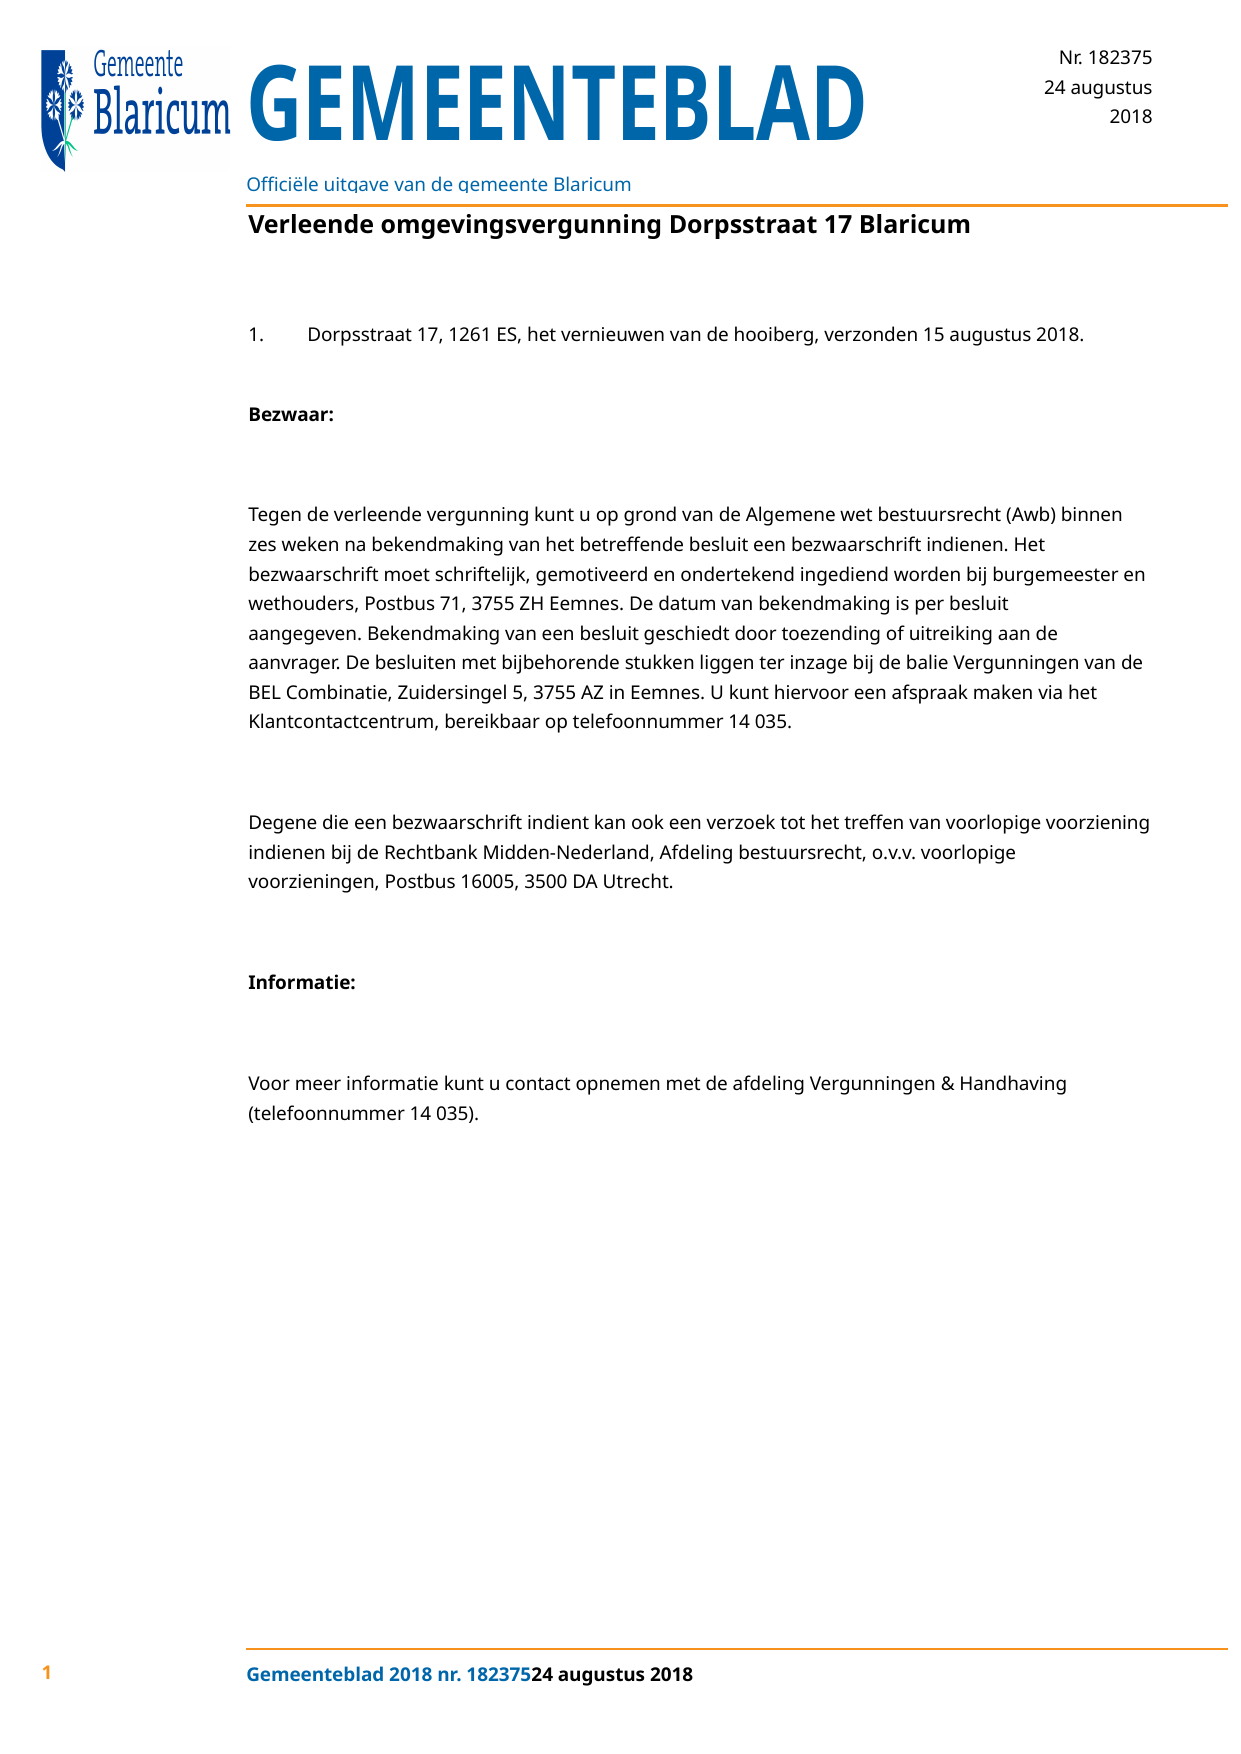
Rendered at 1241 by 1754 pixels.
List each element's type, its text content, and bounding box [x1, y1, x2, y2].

text Bezwaar: [248, 401, 1152, 426]
text Degene die een bezwaarschrift indient kan ook een verzoek tot het treffen van voorlopige voorziening indienen bij de Rechtbank Midden-Nederland, Afdeling bestuursrecht, o.v.v. voorlopige voorzieningen, Postbus 16005, 3500 DA Utrecht. [248, 809, 1152, 894]
list Dorpsstraat 17, 1261 ES, het vernieuwen van de hooiberg, verzonden 15 augustus 2018. [248, 321, 1152, 346]
text Tegen de verleende vergunning kunt u op grond van de Algemene wet bestuursrecht (Awb) binnen zes weken na bekendmaking van het betreffende besluit een bezwaarschrift indienen. Het bezwaarschrift moet schriftelijk, gemotiveerd en ondertekend ingediend worden bij burgemeester en wethouders, Postbus 71, 3755 ZH Eemnes. De datum van bekendmaking is per besluit aangegeven. Bekendmaking van een besluit geschiedt door toezending of uitreiking aan de aanvrager. De besluiten met bijbehorende stukken liggen ter inzage bij de balie Vergunningen van de BEL Combinatie, Zuidersingel 5, 3755 AZ in Eemnes. U kunt hiervoor een afspraak maken via het Klantcontactcentrum, bereikbaar op telefoonnummer 14 035. [248, 502, 1152, 734]
text Voor meer informatie kunt u contact opnemen met de afdeling Vergunningen & Handhaving (telefoonnummer 14 035). [248, 1070, 1152, 1126]
text Informatie: [248, 969, 1152, 995]
picture [41, 47, 231, 172]
text Verleende omgevingsvergunning Dorpsstraat 17 Blaricum [248, 207, 1152, 241]
